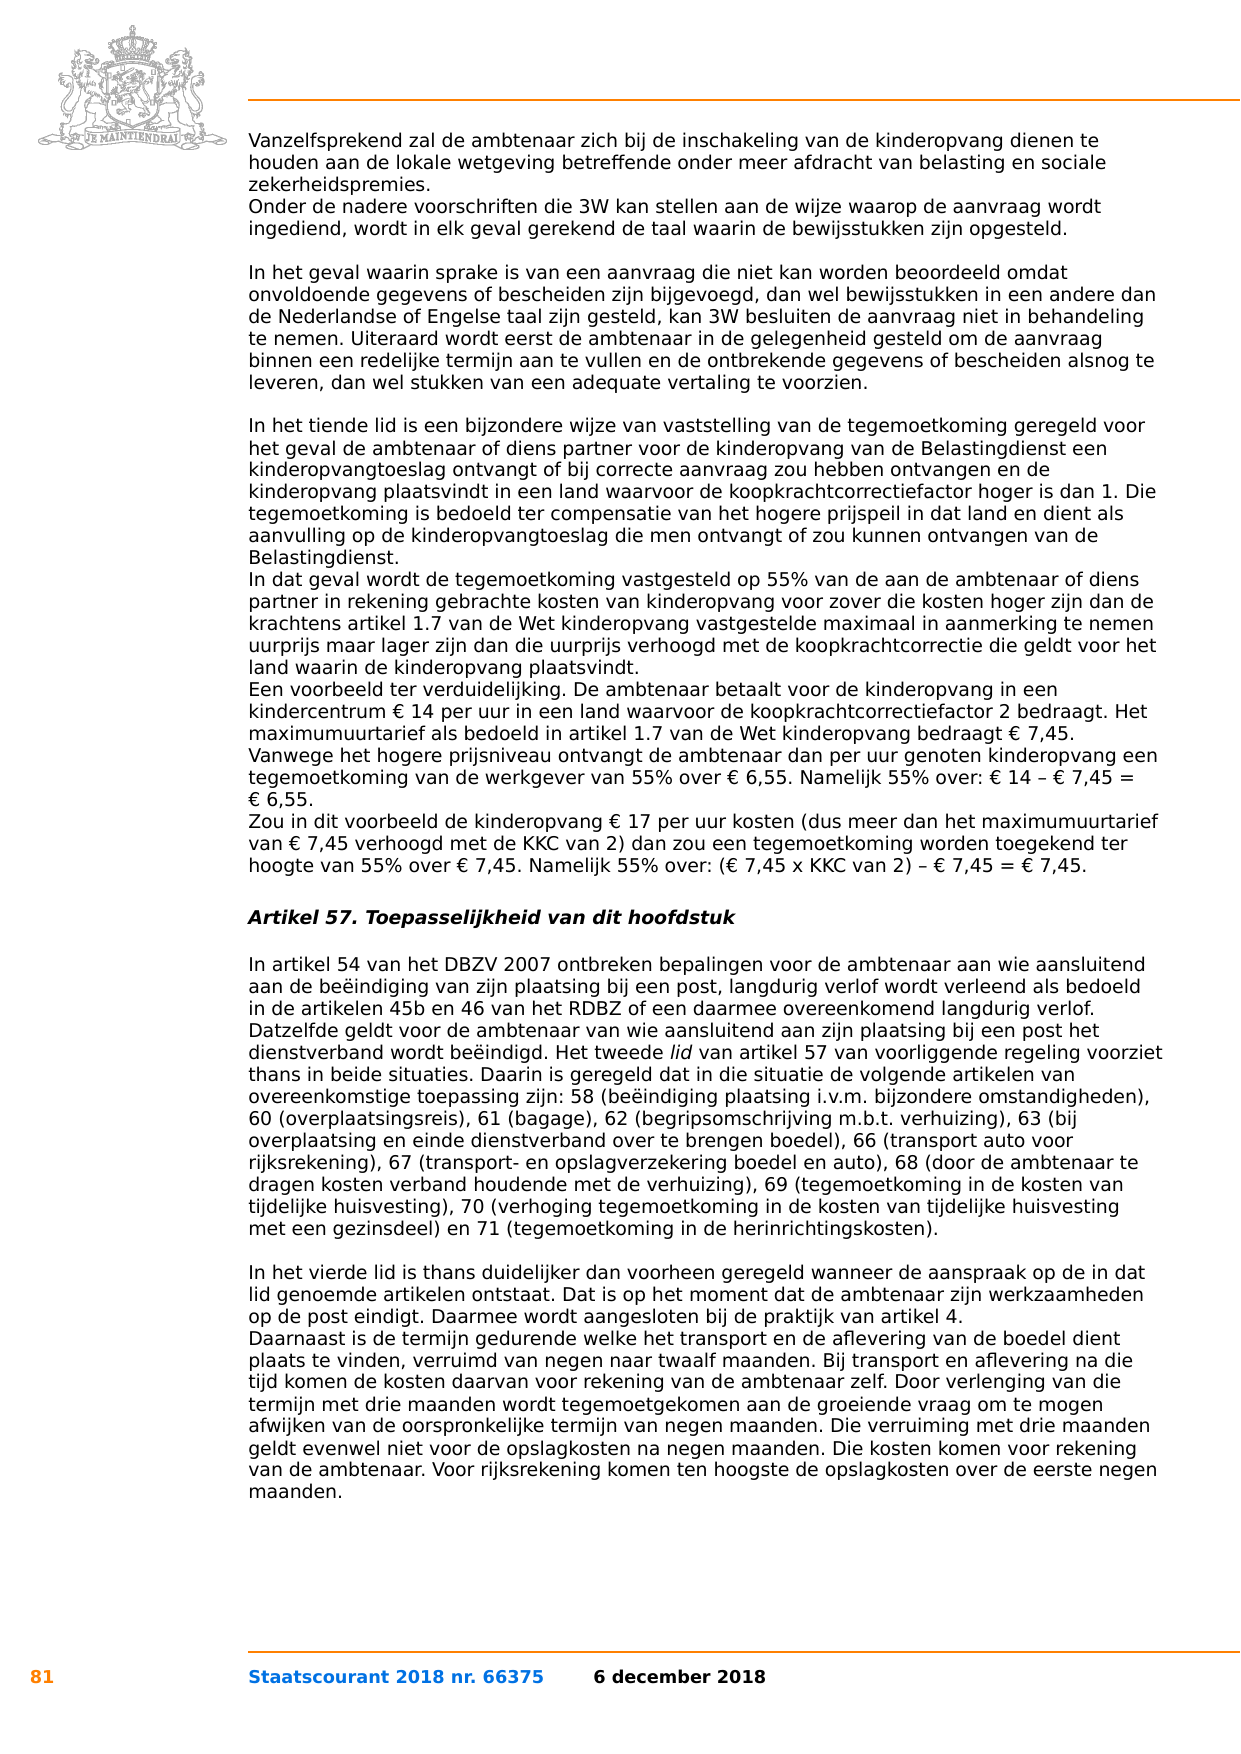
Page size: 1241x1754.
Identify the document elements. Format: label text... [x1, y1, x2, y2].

text Onder de nadere voorschriften die 3W kan stellen aan de wijze waarop de aanvraag wordt ingediend, wordt in elk geval gerekend de taal waarin de bewijsstukken zijn opgesteld. [248, 196, 1163, 240]
text Vanzelfsprekend zal de ambtenaar zich bij de inschakeling van de kinderopvang dienen te houden aan de lokale wetgeving betreffende onder meer afdracht van belasting en sociale zekerheidspremies. [248, 130, 1163, 196]
text In het vierde lid is thans duidelijker dan voorheen geregeld wanneer de aanspraak op de in dat lid genoemde artikelen ontstaat. Dat is op het moment dat de ambtenaar zijn werkzaamheden op de post eindigt. Daarmee wordt aangesloten bij de praktijk van artikel 4. [248, 1262, 1163, 1327]
text In artikel 54 van het DBZV 2007 ontbreken bepalingen voor de ambtenaar aan wie aansluitend aan de beëindiging van zijn plaatsing bij een post, langdurig verlof wordt verleend als bedoeld in de artikelen 45b en 46 van het RDBZ of een daarmee overeenkomend langdurig verlof. Datzelfde geldt voor de ambtenaar van wie aansluitend aan zijn plaatsing bij een post het dienstverband wordt beëindigd. Het tweede lid van artikel 57 van voorliggende regeling voorziet thans in beide situaties. Daarin is geregeld dat in die situatie de volgende artikelen van overeenkomstige toepassing zijn: 58 (beëindiging plaatsing i.v.m. bijzondere omstandigheden), 60 (overplaatsingsreis), 61 (bagage), 62 (begripsomschrijving m.b.t. verhuizing), 63 (bij overplaatsing en einde dienstverband over te brengen boedel), 66 (transport auto voor rijksrekening), 67 (transport- en opslagverzekering boedel en auto), 68 (door de ambtenaar te dragen kosten verband houdende met de verhuizing), 69 (tegemoetkoming in de kosten van tijdelijke huisvesting), 70 (verhoging tegemoetkoming in de kosten van tijdelijke huisvesting met een gezinsdeel) en 71 (tegemoetkoming in de herinrichtingskosten). [248, 954, 1163, 1240]
text In het geval waarin sprake is van een aanvraag die niet kan worden beoordeeld omdat onvoldoende gegevens of bescheiden zijn bijgevoegd, dan wel bewijsstukken in een andere dan de Nederlandse of Engelse taal zijn gesteld, kan 3W besluiten de aanvraag niet in behandeling te nemen. Uiteraard wordt eerst de ambtenaar in de gelegenheid gesteld om de aanvraag binnen een redelijke termijn aan te vullen en de ontbrekende gegevens of bescheiden alsnog te leveren, dan wel stukken van een adequate vertaling te voorzien. [248, 262, 1163, 393]
text Een voorbeeld ter verduidelijking. De ambtenaar betaalt voor de kinderopvang in een kindercentrum € 14 per uur in een land waarvoor de koopkrachtcorrectiefactor 2 bedraagt. Het maximumuurtarief als bedoeld in artikel 1.7 van de Wet kinderopvang bedraagt € 7,45. [248, 679, 1163, 745]
text In het tiende lid is een bijzondere wijze van vaststelling van de tegemoetkoming geregeld voor het geval de ambtenaar of diens partner voor de kinderopvang van de Belastingdienst een kinderopvangtoeslag ontvangt of bij correcte aanvraag zou hebben ontvangen en de kinderopvang plaatsvindt in een land waarvoor de koopkrachtcorrectiefactor hoger is dan 1. Die tegemoetkoming is bedoeld ter compensatie van het hogere prijspeil in dat land en dient als aanvulling op de kinderopvangtoeslag die men ontvangt of zou kunnen ontvangen van de Belastingdienst. [248, 415, 1163, 569]
picture [38, 25, 227, 150]
text Vanwege het hogere prijsniveau ontvangt de ambtenaar dan per uur genoten kinderopvang een tegemoetkoming van de werkgever van 55% over € 6,55. Namelijk 55% over: € 14 – € 7,45 = € 6,55. [248, 745, 1163, 811]
text Daarnaast is de termijn gedurende welke het transport en de aflevering van de boedel dient plaats te vinden, verruimd van negen naar twaalf maanden. Bij transport en aflevering na die tijd komen de kosten daarvan voor rekening van de ambtenaar zelf. Door verlenging van die termijn met drie maanden wordt tegemoetgekomen aan de groeiende vraag om te mogen afwijken van de oorspronkelijke termijn van negen maanden. Die verruiming met drie maanden geldt evenwel niet voor de opslagkosten na negen maanden. Die kosten komen voor rekening van de ambtenaar. Voor rijksrekening komen ten hoogste de opslagkosten over de eerste negen maanden. [248, 1327, 1163, 1503]
text In dat geval wordt de tegemoetkoming vastgesteld op 55% van de aan de ambtenaar of diens partner in rekening gebrachte kosten van kinderopvang voor zover die kosten hoger zijn dan de krachtens artikel 1.7 van de Wet kinderopvang vastgestelde maximaal in aanmerking te nemen uurprijs maar lager zijn dan die uurprijs verhoogd met de koopkrachtcorrectie die geldt voor het land waarin de kinderopvang plaatsvindt. [248, 569, 1163, 679]
subtitle Artikel 57. Toepasselijkheid van dit hoofdstuk [248, 907, 1163, 929]
text Zou in dit voorbeeld de kinderopvang € 17 per uur kosten (dus meer dan het maximumuurtarief van € 7,45 verhoogd met de KKC van 2) dan zou een tegemoetkoming worden toegekend ter hoogte van 55% over € 7,45. Namelijk 55% over: (€ 7,45 x KKC van 2) – € 7,45 = € 7,45. [248, 811, 1163, 877]
